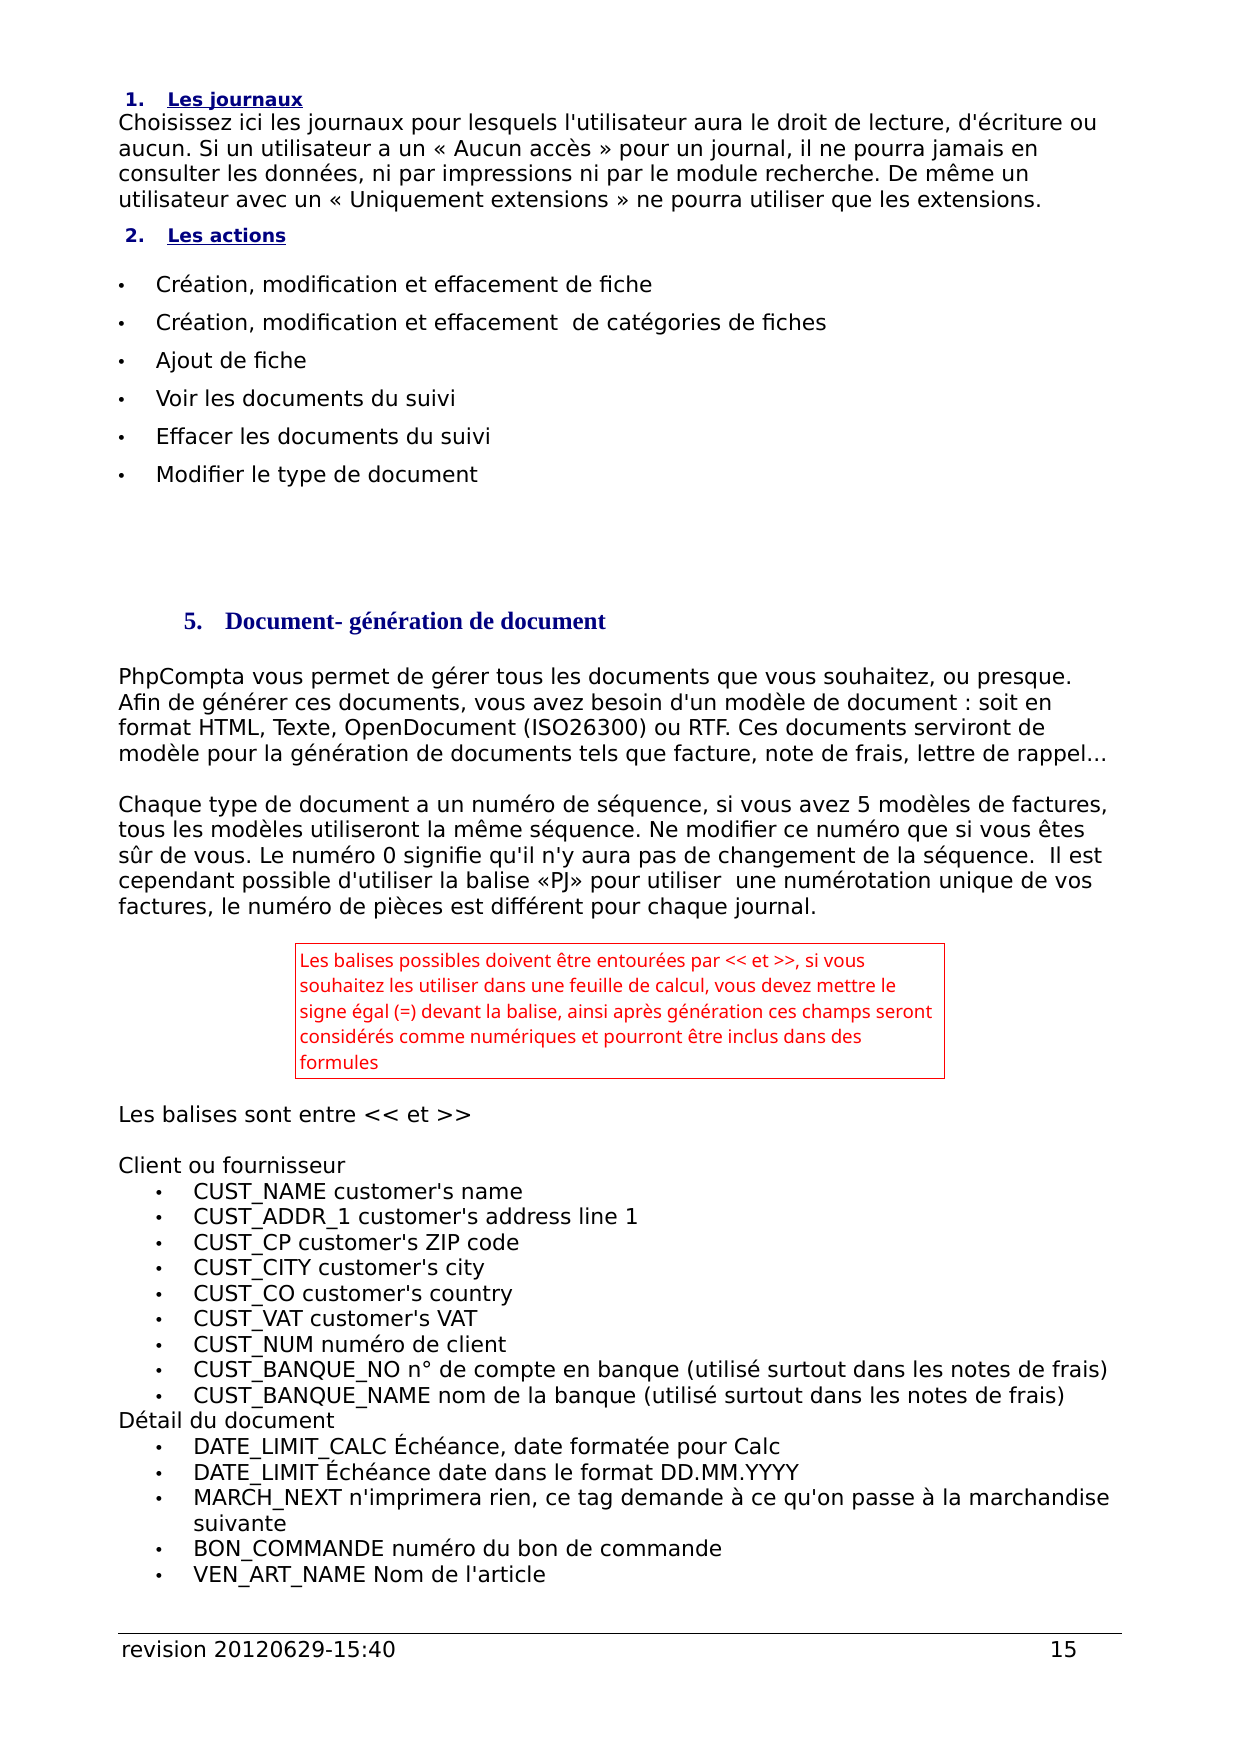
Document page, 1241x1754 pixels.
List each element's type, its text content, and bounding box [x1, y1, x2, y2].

list Effacer les documents du suivi [118, 424, 1122, 450]
list CUST_CITY customer's city [156, 1255, 1122, 1281]
list CUST_BANQUE_NO n° de compte en banque (utilisé surtout dans les notes de frais) [156, 1357, 1122, 1383]
subtitle Les journaux [118, 88, 1122, 110]
text Client ou fournisseur [118, 1153, 1122, 1179]
list DATE_LIMIT Échéance date dans le format DD.MM.YYYY [156, 1459, 1122, 1485]
list CUST_VAT customer's VAT [156, 1306, 1122, 1332]
list CUST_CP customer's ZIP code [156, 1230, 1122, 1255]
list Création, modification et effacement de catégories de fiches [118, 310, 1122, 336]
list DATE_LIMIT_CALC Échéance, date formatée pour Calc [156, 1434, 1122, 1459]
list CUST_NAME customer's name [156, 1179, 1122, 1204]
list Ajout de fiche [118, 348, 1122, 374]
text Détail du document [118, 1408, 1122, 1434]
list CUST_CO customer's country [156, 1281, 1122, 1306]
text Les balises possibles doivent être entourées par << et >>, si vous souhaitez les utiliser dans une feuille de calcul, vous devez mettre le signe égal (=) devant la balise, ainsi après génération ces champs seront considérés comme numériques et pourront être inclus dans des formules [296, 944, 944, 1078]
text Les balises sont entre << et >> [118, 1102, 1122, 1128]
list BON_COMMANDE numéro du bon de commande [156, 1536, 1122, 1562]
list Création, modification et effacement de fiche [118, 272, 1122, 298]
subtitle Document- génération de document [177, 606, 1122, 635]
list CUST_NUM numéro de client [156, 1332, 1122, 1357]
list Modifier le type de document [118, 462, 1122, 488]
list CUST_BANQUE_NAME nom de la banque (utilisé surtout dans les notes de frais) [156, 1383, 1122, 1408]
text Choisissez ici les journaux pour lesquels l'utilisateur aura le droit de lecture, d'écriture ou aucun. Si un utilisateur a un « Aucun accès » pour un journal, il ne pourra jamais en consulter les données, ni par impressions ni par le module recherche. De même un utilisateur avec un « Uniquement extensions » ne pourra utiliser que les extensions. [118, 110, 1122, 212]
list CUST_ADDR_1 customer's address line 1 [156, 1204, 1122, 1230]
subtitle Les actions [118, 225, 1122, 247]
list VEN_ART_NAME Nom de l'article [156, 1562, 1122, 1587]
text Chaque type de document a un numéro de séquence, si vous avez 5 modèles de factures, tous les modèles utiliseront la même séquence. Ne modifier ce numéro que si vous êtes sûr de vous. Le numéro 0 signifie qu'il n'y aura pas de changement de la séquence. Il est cependant possible d'utiliser la balise «PJ» pour utiliser une numérotation unique de vos factures, le numéro de pièces est différent pour chaque journal. [118, 792, 1122, 919]
text PhpCompta vous permet de gérer tous les documents que vous souhaitez, ou presque. Afin de générer ces documents, vous avez besoin d'un modèle de document : soit en format HTML, Texte, OpenDocument (ISO26300) ou RTF. Ces documents serviront de modèle pour la génération de documents tels que facture, note de frais, lettre de rappel... [118, 664, 1122, 766]
list Voir les documents du suivi [118, 386, 1122, 412]
list MARCH_NEXT n'imprimera rien, ce tag demande à ce qu'on passe à la marchandise suivante [156, 1485, 1122, 1536]
